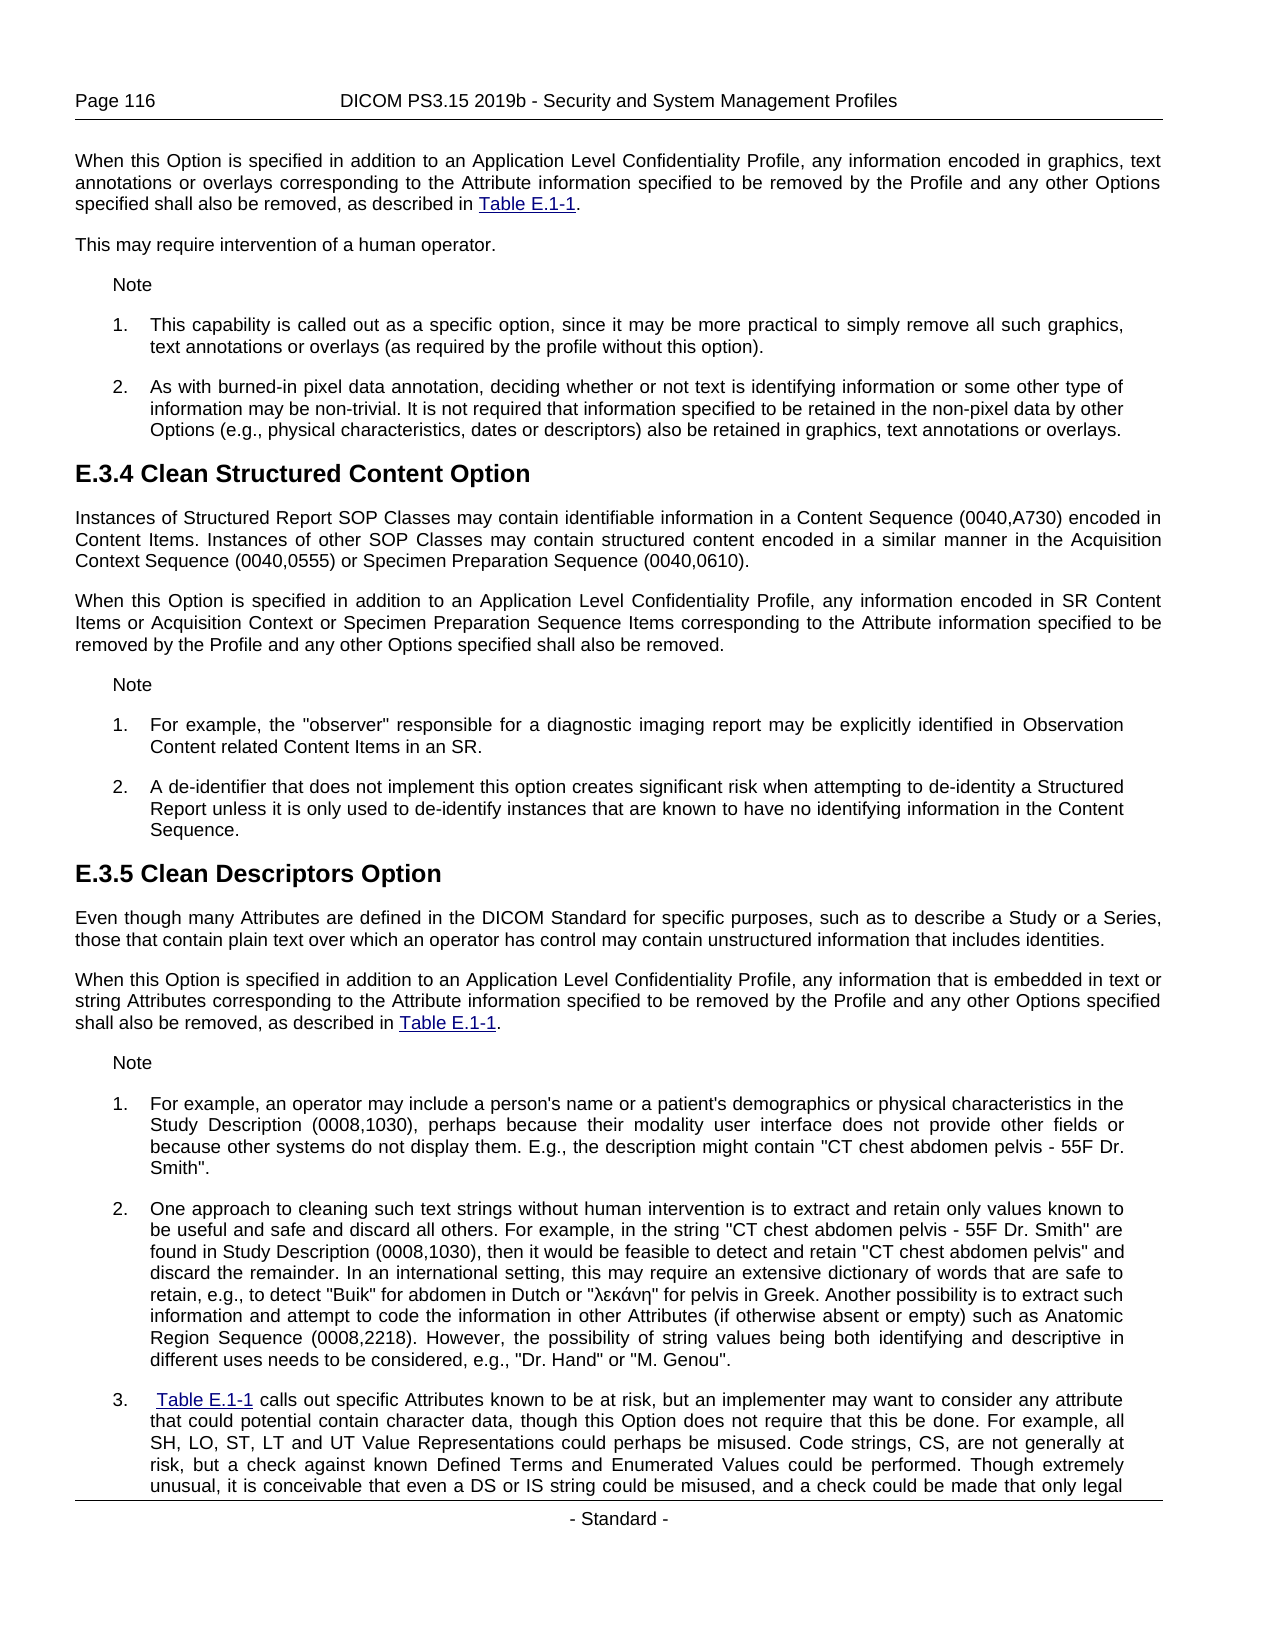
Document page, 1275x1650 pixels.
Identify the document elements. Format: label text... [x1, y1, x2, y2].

text 1. For example, the "observer" responsible for a diagnostic imaging report may be explicitly identified in Observation Content related Content Items in an SR. [112, 714, 1125, 757]
text 2. As with burned-in pixel data annotation, deciding whether or not text is identifying information or some other type of information may be non-trivial. It is not required that information specified to be retained in the non-pixel data by other Options (e.g., physical characteristics, dates or descriptors) also be retained in graphics, text annotations or overlays. [112, 376, 1125, 441]
text 2. One approach to cleaning such text strings without human intervention is to extract and retain only values known to be useful and safe and discard all others. For example, in the string "CT chest abdomen pelvis - 55F Dr. Smith" are found in Study Description (0008,1030), then it would be feasible to detect and retain "CT chest abdomen pelvis" and discard the remainder. In an international setting, this may require an extensive dictionary of words that are safe to retain, e.g., to detect "Buik" for abdomen in Dutch or "λεκάνη" for pelvis in Greek. Another possibility is to extract such information and attempt to code the information in other Attributes (if otherwise absent or empty) such as Anatomic Region Sequence (0008,2218). However, the possibility of string values being both identifying and descriptive in different uses needs to be considered, e.g., "Dr. Hand" or "M. Genou". [112, 1197, 1125, 1370]
text 2. A de-identifier that does not implement this option creates significant risk when attempting to de-identity a Structured Report unless it is only used to de-identify instances that are known to have no identifying information in the Content Sequence. [112, 776, 1125, 841]
text Instances of Structured Report SOP Classes may contain identifiable information in a Content Sequence (0040,A730) encoded in Content Items. Instances of other SOP Classes may contain structured content encoded in a similar manner in the Acquisition Context Sequence (0040,0555) or Specimen Preparation Sequence (0040,0610). [75, 507, 1162, 572]
text E.3.4 Clean Structured Content Option [75, 459, 1162, 488]
text Note [112, 274, 1125, 295]
text Note [112, 1052, 1125, 1074]
text When this Option is specified in addition to an Application Level Confidentiality Profile, any information that is embedded in text or string Attributes corresponding to the Attribute information specified to be removed by the Profile and any other Options specified shall also be removed, as described in Table E.1-1. [75, 969, 1162, 1033]
text 3. Table E.1-1 calls out specific Attributes known to be at risk, but an implementer may want to consider any attribute that could potential contain character data, though this Option does not require that this be done. For example, all SH, LO, ST, LT and UT Value Representations could perhaps be misused. Code strings, CS, are not generally at risk, but a check against known Defined Terms and Enumerated Values could be performed. Though extremely unusual, it is conceivable that even a DS or IS string could be misused, and a check could be made that only legal [112, 1389, 1125, 1497]
text Note [112, 674, 1125, 695]
text 1. This capability is called out as a specific option, since it may be more practical to simply remove all such graphics, text annotations or overlays (as required by the profile without this option). [112, 314, 1125, 357]
text E.3.5 Clean Descriptors Option [75, 859, 1162, 888]
text 1. For example, an operator may include a person's name or a patient's demographics or physical characteristics in the Study Description (0008,1030), perhaps because their modality user interface does not provide other fields or because other systems do not display them. E.g., the description might contain "CT chest abdomen pelvis - 55F Dr. Smith". [112, 1092, 1125, 1179]
text When this Option is specified in addition to an Application Level Confidentiality Profile, any information encoded in SR Content Items or Acquisition Context or Specimen Preparation Sequence Items corresponding to the Attribute information specified to be removed by the Profile and any other Options specified shall also be removed. [75, 590, 1162, 655]
text When this Option is specified in addition to an Application Level Confidentiality Profile, any information encoded in graphics, text annotations or overlays corresponding to the Attribute information specified to be removed by the Profile and any other Options specified shall also be removed, as described in Table E.1-1. [75, 150, 1162, 215]
text Even though many Attributes are defined in the DICOM Standard for specific purposes, such as to describe a Study or a Series, those that contain plain text over which an operator has control may contain unstructured information that includes identities. [75, 907, 1162, 950]
text This may require intervention of a human operator. [75, 233, 1162, 255]
